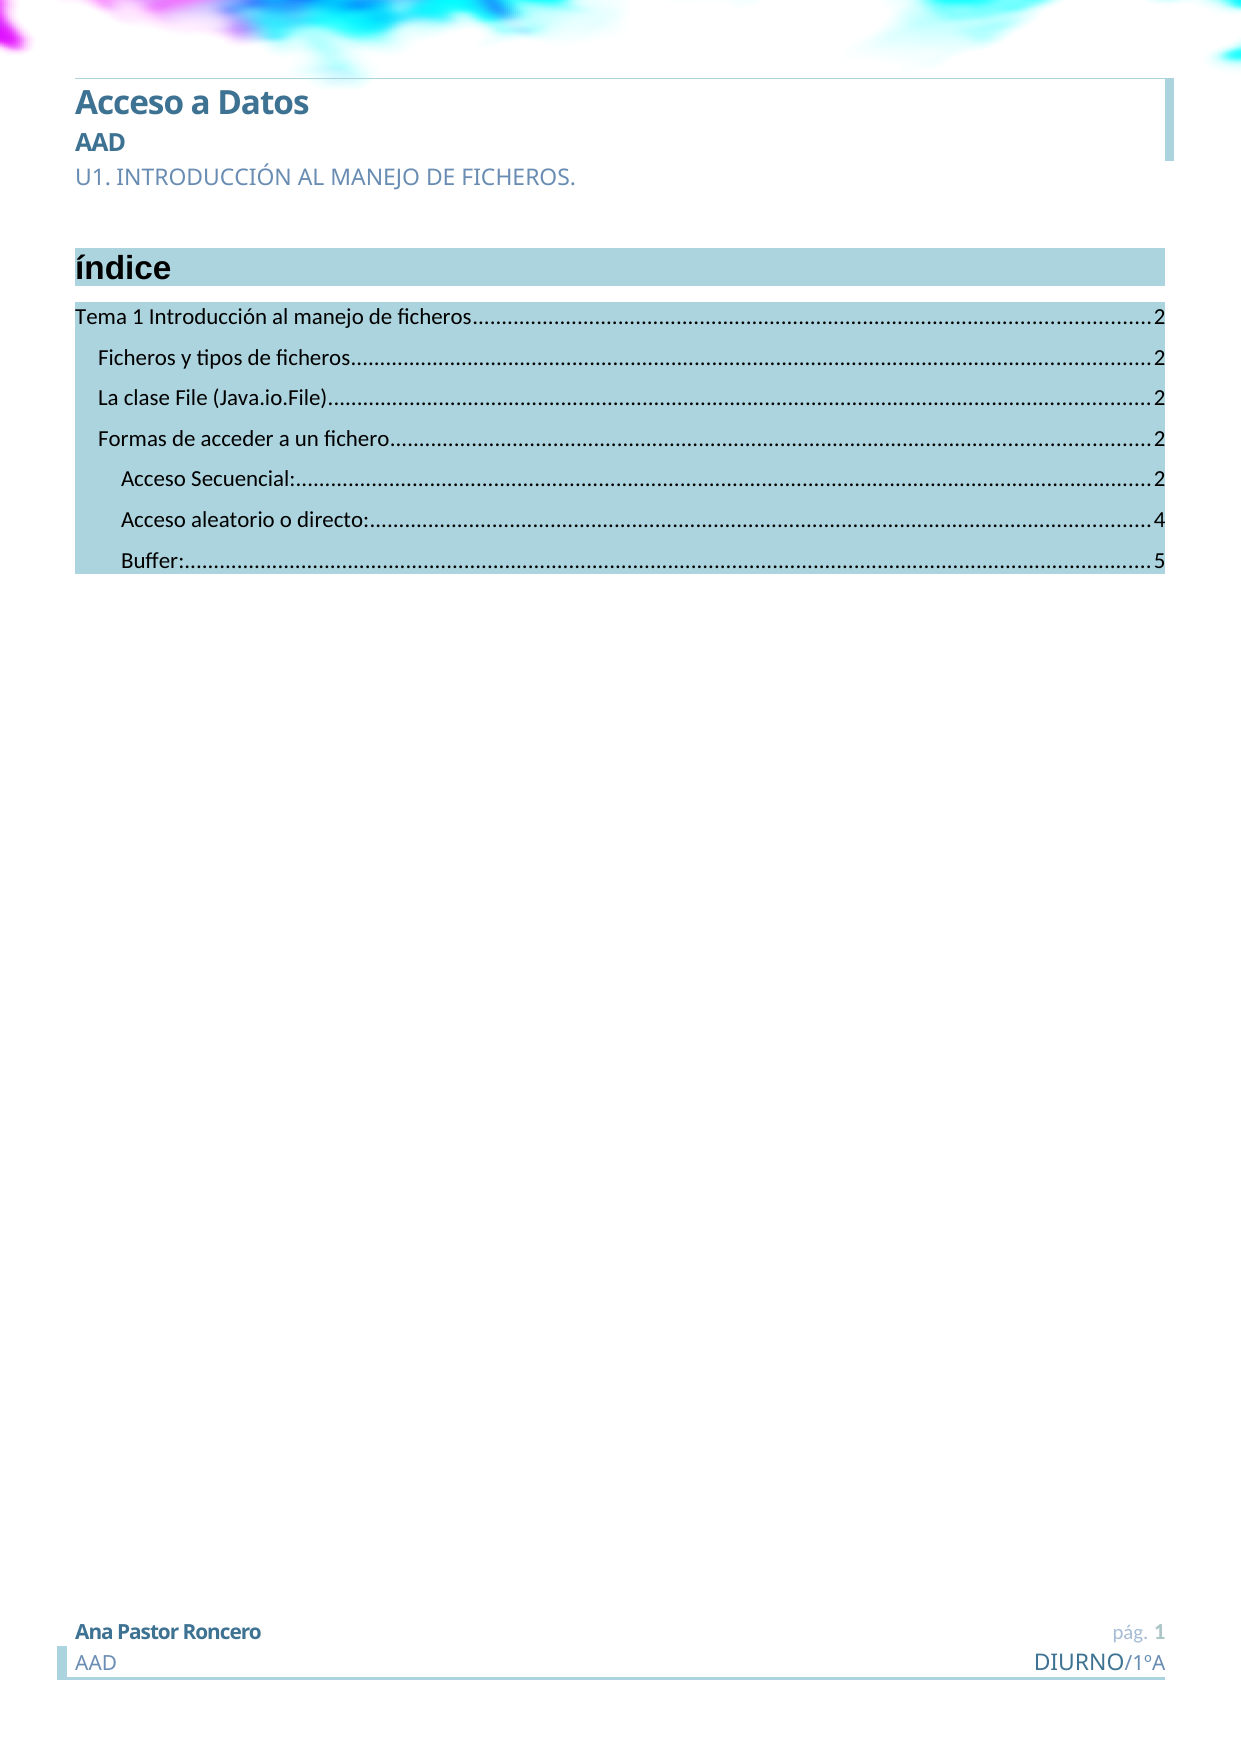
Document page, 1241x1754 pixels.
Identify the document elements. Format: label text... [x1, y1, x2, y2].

text Ficheros y tipos de ficheros 2 [98, 343, 1165, 371]
picture [0, 0, 1241, 140]
text Acceso Secuencial: 2 [121, 464, 1165, 492]
text La clase File (Java.io.File) 2 [98, 383, 1165, 411]
picture [353, 0, 371, 6]
text Buffer: 5 [121, 546, 1165, 574]
subtitle índice [75, 248, 1165, 286]
text Tema 1 Introducción al manejo de ficheros 2 [75, 302, 1165, 330]
text Formas de acceder a un fichero 2 [98, 424, 1165, 452]
text Acceso aleatorio o directo: 4 [121, 505, 1165, 533]
